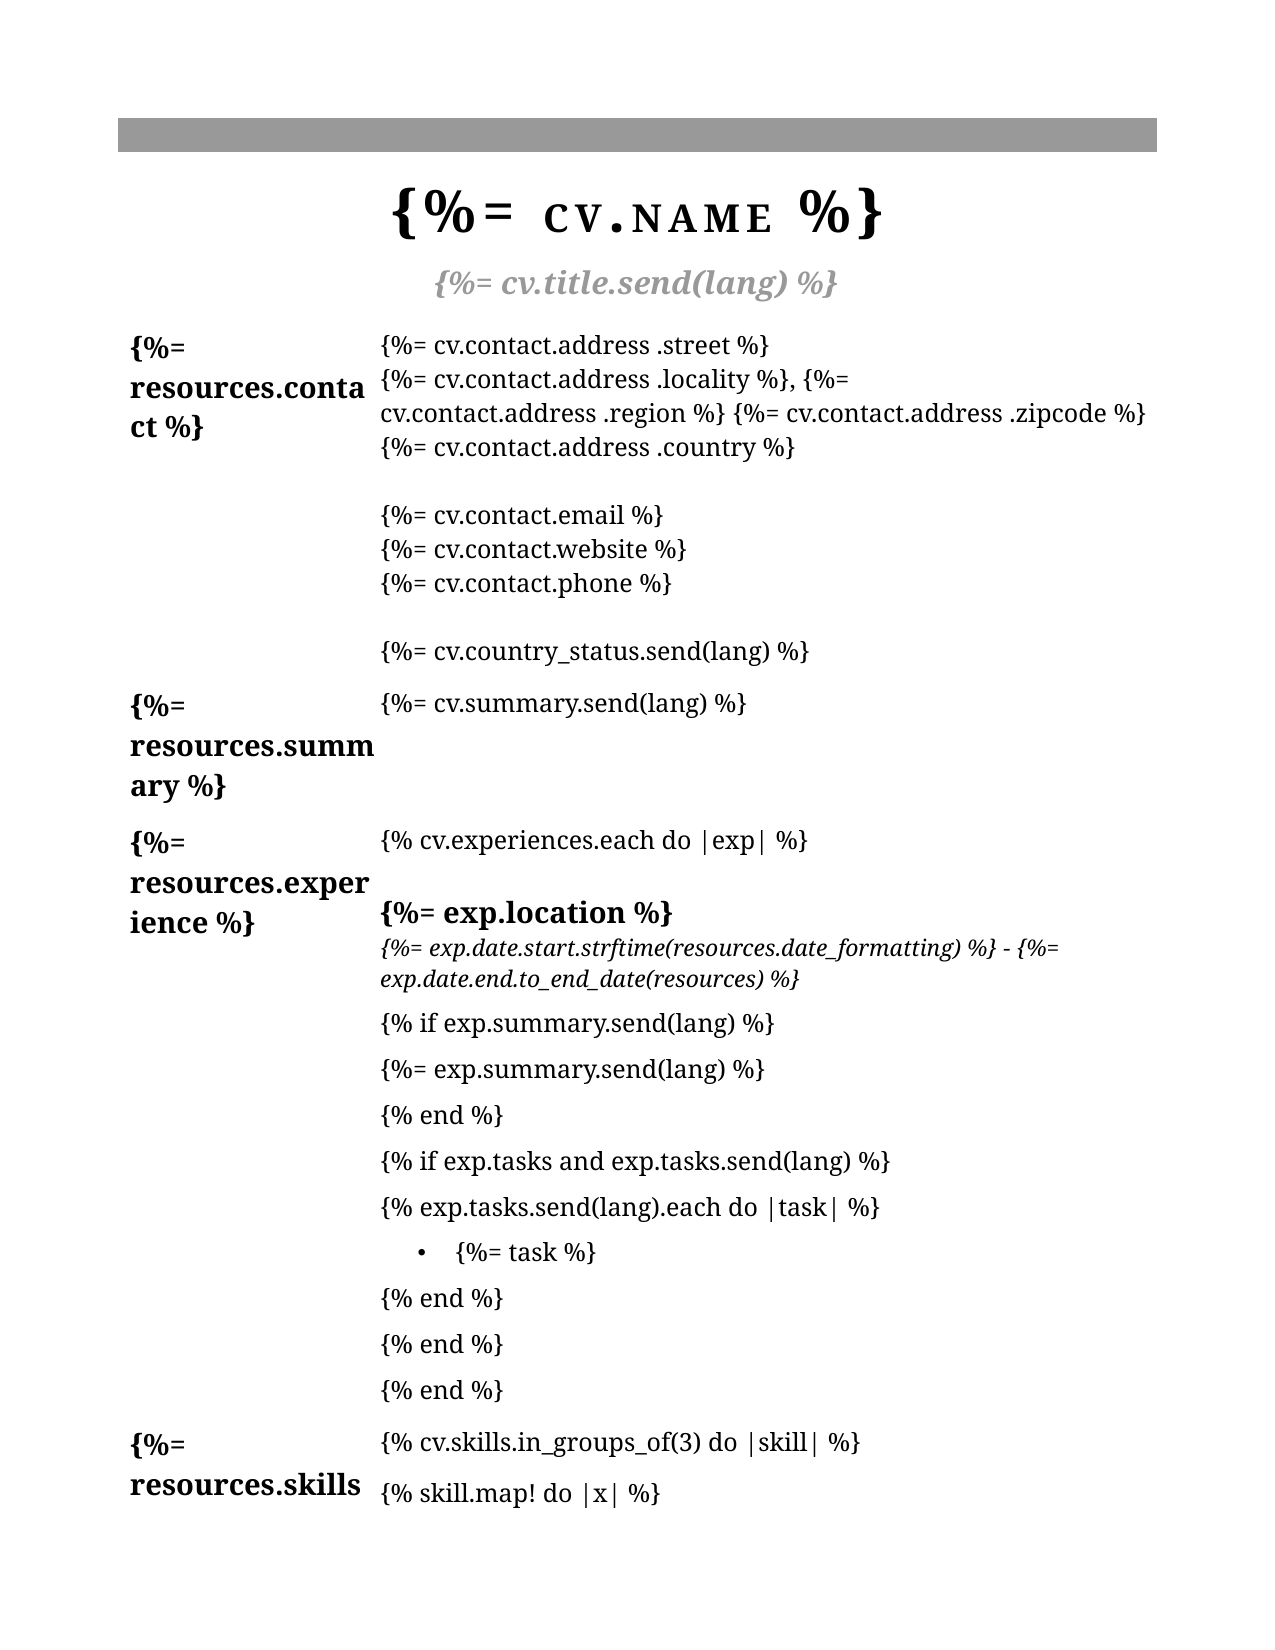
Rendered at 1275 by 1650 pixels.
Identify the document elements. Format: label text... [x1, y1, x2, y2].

subtitle {%= cv.title.send(lang) %} [118, 261, 1157, 304]
table_cell {%= resources.skills [118, 1424, 380, 1528]
table_cell {% cv.skills.in_groups_of(3) do |skill| %} {% skill.map! do |x| %} [380, 1424, 1157, 1528]
subtitle {%= cv.name %} [118, 170, 1157, 249]
table_cell {%= resources.summary %} [118, 686, 380, 822]
table_header [118, 152, 1157, 170]
table_header {%= cv.contact.address .street %} {%= cv.contact.address .locality %}, {%= cv.contact.address .region %} {%= cv.contact.address .zipcode %} {%= cv.contact.address .country %} {%= cv.contact.email %} {%= cv.contact.website %} {%= cv.contact.phone %} {%= cv.country_status.send(lang) %} [380, 328, 1157, 686]
table_cell {%= cv.summary.send(lang) %} [380, 686, 1157, 822]
table_cell {% cv.experiences.each do |exp| %} {%= exp.location %} {%= exp.date.start.strftime(resources.date_formatting) %} - {%= exp.date.end.to_end_date(resources) %} {% if exp.summary.send(lang) %} {%= exp.summary.send(lang) %} {% end %} {% if exp.tasks and exp.tasks.send(lang) %} {% exp.tasks.send(lang).each do |task| %} {%= task %} {% end %} {% end %} {% end %} [380, 823, 1157, 1424]
table_header {%= resources.contact %} [118, 328, 380, 686]
table_cell {%= resources.experience %} [118, 823, 380, 1424]
